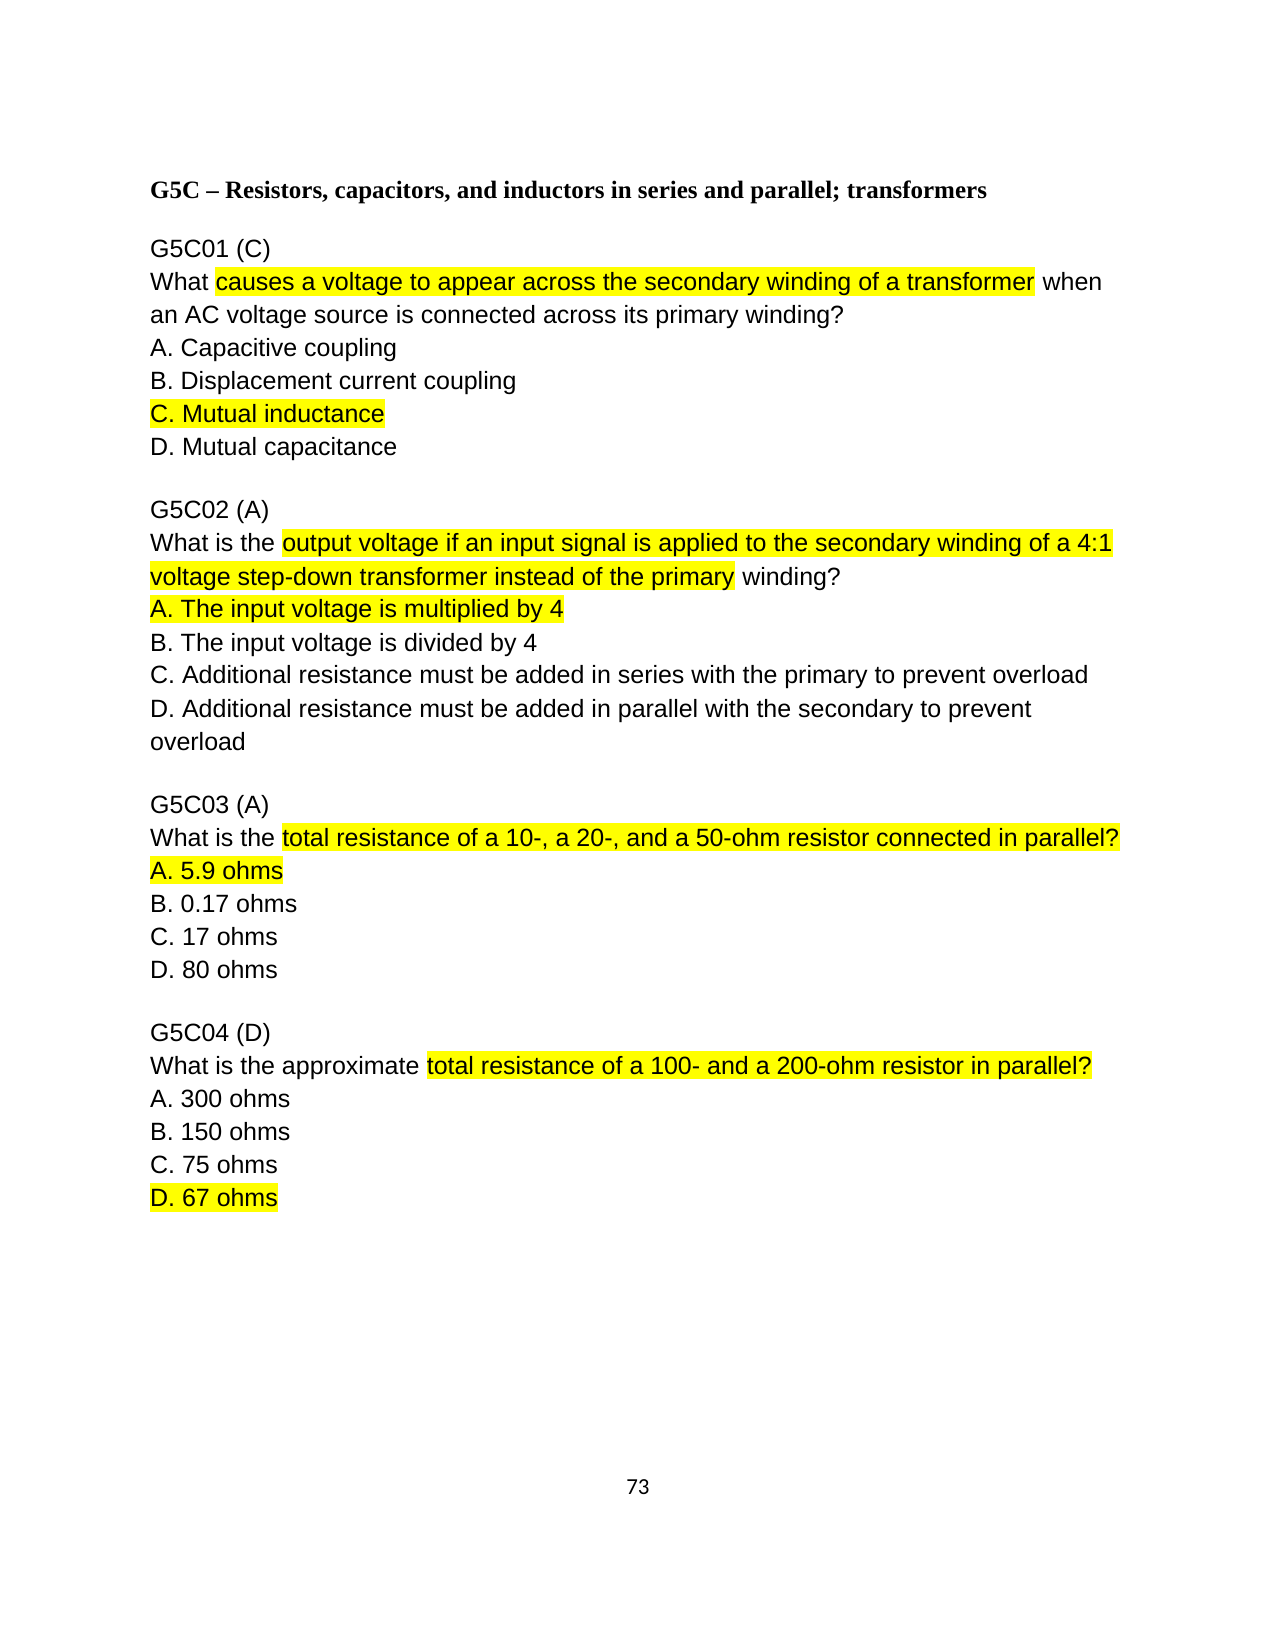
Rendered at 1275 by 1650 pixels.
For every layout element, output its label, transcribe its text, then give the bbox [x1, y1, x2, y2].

text G5C02 (A) What is the output voltage if an input signal is applied to the secondary winding of a 4:1 voltage step-down transformer instead of the primary winding? A. The input voltage is multiplied by 4 B. The input voltage is divided by 4 C. Additional resistance must be added in series with the primary to prevent overload D. Additional resistance must be added in parallel with the secondary to prevent overload [150, 495, 1125, 755]
text G5C03 (A) What is the total resistance of a 10-, a 20-, and a 50-ohm resistor connected in parallel? A. 5.9 ohms B. 0.17 ohms C. 17 ohms D. 80 ohms [150, 789, 1125, 983]
subtitle G5C – Resistors, capacitors, and inductors in series and parallel; transformers [150, 176, 1125, 204]
text G5C01 (C) What causes a voltage to appear across the secondary winding of a transformer when an AC voltage source is connected across its primary winding? A. Capacitive coupling B. Displacement current coupling C. Mutual inductance D. Mutual capacitance [150, 234, 1125, 461]
text G5C04 (D) What is the approximate total resistance of a 100- and a 200-ohm resistor in parallel? A. 300 ohms B. 150 ohms C. 75 ohms D. 67 ohms [150, 1018, 1125, 1212]
